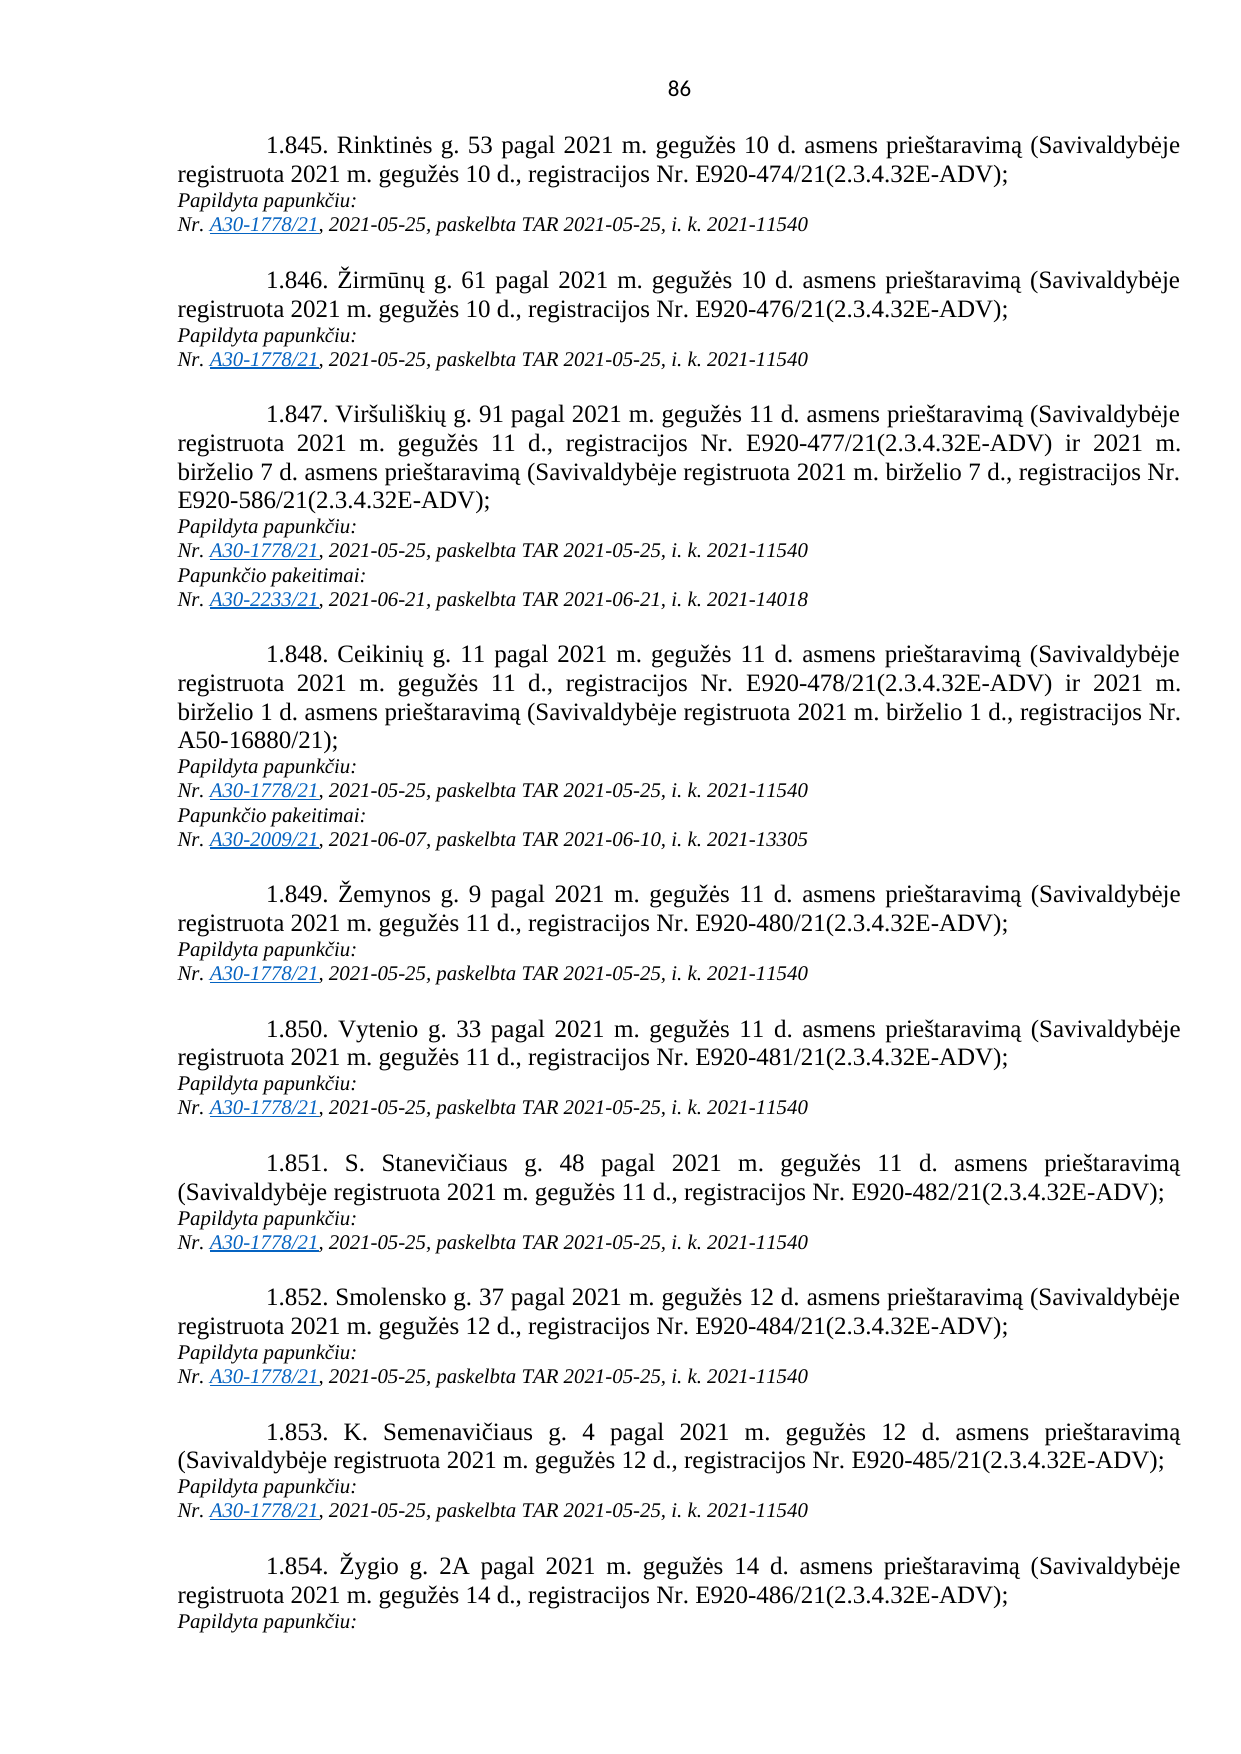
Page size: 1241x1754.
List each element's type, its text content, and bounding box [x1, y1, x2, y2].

text Nr. A30-1778/21, 2021-05-25, paskelbta TAR 2021-05-25, i. k. 2021-11540 [177, 961, 1181, 985]
text Papildyta papunkčiu: [177, 937, 1181, 961]
text 1.854. Žygio g. 2A pagal 2021 m. gegužės 14 d. asmens prieštaravimą (Savivaldybėje registruota 2021 m. gegužės 14 d., registracijos Nr. E920-486/21(2.3.4.32E-ADV); [177, 1551, 1181, 1609]
text 1.849. Žemynos g. 9 pagal 2021 m. gegužės 11 d. asmens prieštaravimą (Savivaldybėje registruota 2021 m. gegužės 11 d., registracijos Nr. E920-480/21(2.3.4.32E-ADV); [177, 879, 1181, 937]
text Papildyta papunkčiu: [177, 322, 1181, 347]
text Nr. A30-1778/21, 2021-05-25, paskelbta TAR 2021-05-25, i. k. 2021-11540 [177, 538, 1181, 562]
text Papunkčio pakeitimai: [177, 562, 1181, 587]
text Papildyta papunkčiu: [177, 1609, 1181, 1633]
text Papildyta papunkčiu: [177, 188, 1181, 212]
text 1.850. Vytenio g. 33 pagal 2021 m. gegužės 11 d. asmens prieštaravimą (Savivaldybėje registruota 2021 m. gegužės 11 d., registracijos Nr. E920-481/21(2.3.4.32E-ADV); [177, 1014, 1181, 1071]
text Nr. A30-2233/21, 2021-06-21, paskelbta TAR 2021-06-21, i. k. 2021-14018 [177, 587, 1181, 611]
text 1.848. Ceikinių g. 11 pagal 2021 m. gegužės 11 d. asmens prieštaravimą (Savivaldybėje registruota 2021 m. gegužės 11 d., registracijos Nr. E920-478/21(2.3.4.32E-ADV) ir 2021 m. birželio 1 d. asmens prieštaravimą (Savivaldybėje registruota 2021 m. birželio 1 d., registracijos Nr. A50-16880/21); [177, 639, 1181, 754]
text 1.846. Žirmūnų g. 61 pagal 2021 m. gegužės 10 d. asmens prieštaravimą (Savivaldybėje registruota 2021 m. gegužės 10 d., registracijos Nr. E920-476/21(2.3.4.32E-ADV); [177, 265, 1181, 322]
text 1.853. K. Semenavičiaus g. 4 pagal 2021 m. gegužės 12 d. asmens prieštaravimą (Savivaldybėje registruota 2021 m. gegužės 12 d., registracijos Nr. E920-485/21(2.3.4.32E-ADV); [177, 1417, 1181, 1474]
text 1.845. Rinktinės g. 53 pagal 2021 m. gegužės 10 d. asmens prieštaravimą (Savivaldybėje registruota 2021 m. gegužės 10 d., registracijos Nr. E920-474/21(2.3.4.32E-ADV); [177, 131, 1181, 188]
text Papildyta papunkčiu: [177, 1474, 1181, 1498]
text Nr. A30-1778/21, 2021-05-25, paskelbta TAR 2021-05-25, i. k. 2021-11540 [177, 347, 1181, 371]
text 1.852. Smolensko g. 37 pagal 2021 m. gegužės 12 d. asmens prieštaravimą (Savivaldybėje registruota 2021 m. gegužės 12 d., registracijos Nr. E920-484/21(2.3.4.32E-ADV); [177, 1282, 1181, 1340]
text Papildyta papunkčiu: [177, 514, 1181, 538]
text Papunkčio pakeitimai: [177, 802, 1181, 827]
text Nr. A30-1778/21, 2021-05-25, paskelbta TAR 2021-05-25, i. k. 2021-11540 [177, 1230, 1181, 1254]
text Papildyta papunkčiu: [177, 1206, 1181, 1230]
text Nr. A30-1778/21, 2021-05-25, paskelbta TAR 2021-05-25, i. k. 2021-11540 [177, 1498, 1181, 1522]
text Nr. A30-1778/21, 2021-05-25, paskelbta TAR 2021-05-25, i. k. 2021-11540 [177, 778, 1181, 802]
text Nr. A30-2009/21, 2021-06-07, paskelbta TAR 2021-06-10, i. k. 2021-13305 [177, 827, 1181, 851]
text Papildyta papunkčiu: [177, 1071, 1181, 1095]
text 1.847. Viršuliškių g. 91 pagal 2021 m. gegužės 11 d. asmens prieštaravimą (Savivaldybėje registruota 2021 m. gegužės 11 d., registracijos Nr. E920-477/21(2.3.4.32E-ADV) ir 2021 m. birželio 7 d. asmens prieštaravimą (Savivaldybėje registruota 2021 m. birželio 7 d., registracijos Nr. E920-586/21(2.3.4.32E-ADV); [177, 399, 1181, 514]
text Nr. A30-1778/21, 2021-05-25, paskelbta TAR 2021-05-25, i. k. 2021-11540 [177, 1095, 1181, 1119]
text Papildyta papunkčiu: [177, 1340, 1181, 1364]
text 1.851. S. Stanevičiaus g. 48 pagal 2021 m. gegužės 11 d. asmens prieštaravimą (Savivaldybėje registruota 2021 m. gegužės 11 d., registracijos Nr. E920-482/21(2.3.4.32E-ADV); [177, 1148, 1181, 1206]
text Nr. A30-1778/21, 2021-05-25, paskelbta TAR 2021-05-25, i. k. 2021-11540 [177, 1364, 1181, 1388]
text Papildyta papunkčiu: [177, 754, 1181, 778]
text Nr. A30-1778/21, 2021-05-25, paskelbta TAR 2021-05-25, i. k. 2021-11540 [177, 212, 1181, 236]
